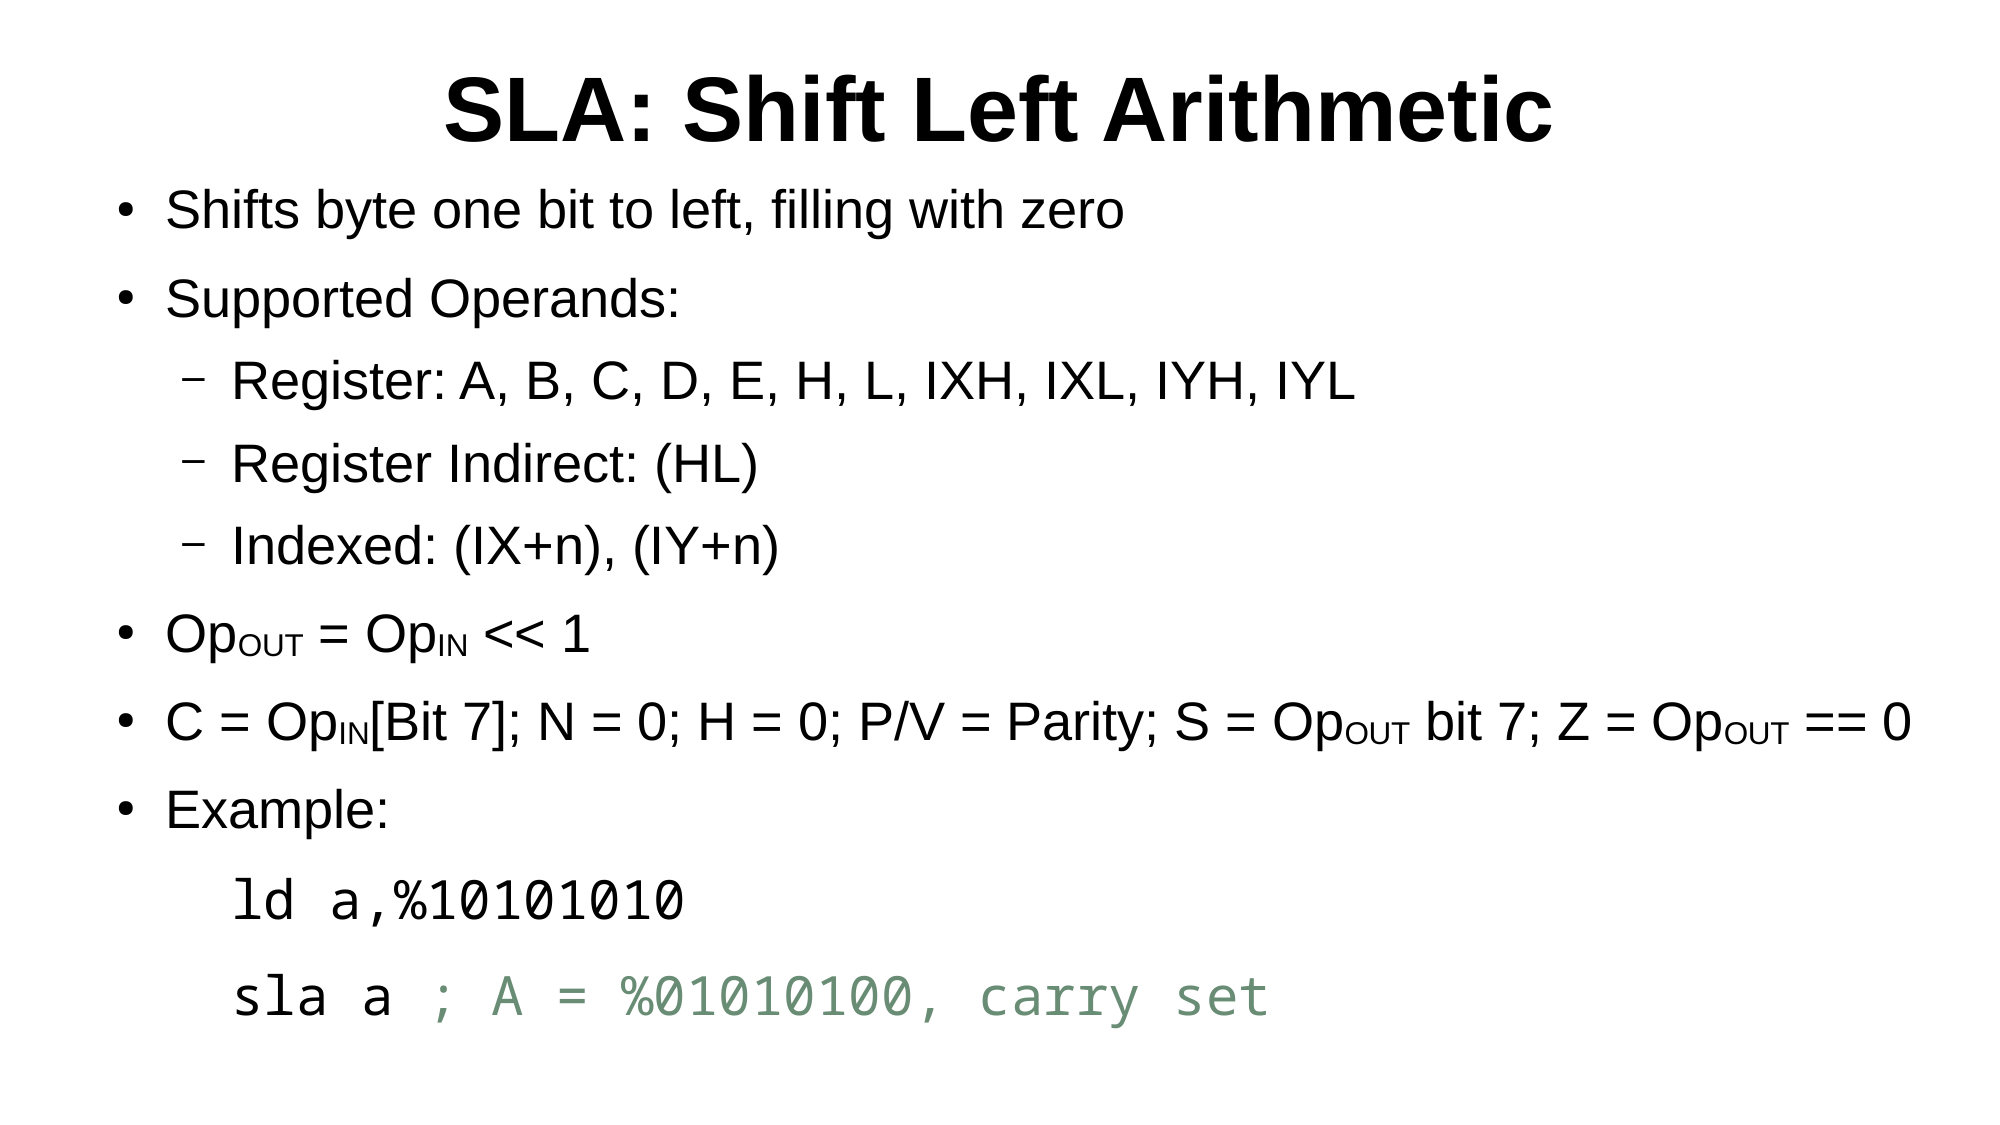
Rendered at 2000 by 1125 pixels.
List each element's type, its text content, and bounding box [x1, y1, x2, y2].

list Shifts byte one bit to left, filling with zero Supported Operands: Register: A, B, C, D, E, H, L, IXH, IXL, IYH, IYL Register Indirect: (HL) Indexed: (IX+n), (IY+n) OpOUT = OpIN << 1 C = OpIN[Bit 7]; N = 0; H = 0; P/V = Parity; S = OpOUT bit 7; Z = OpOUT == 0 Example: ld a,%10101010 sla a ; A = %01010100, carry set [99, 179, 1935, 1060]
title SLA: Shift Left Arithmetic [137, 0, 1862, 179]
